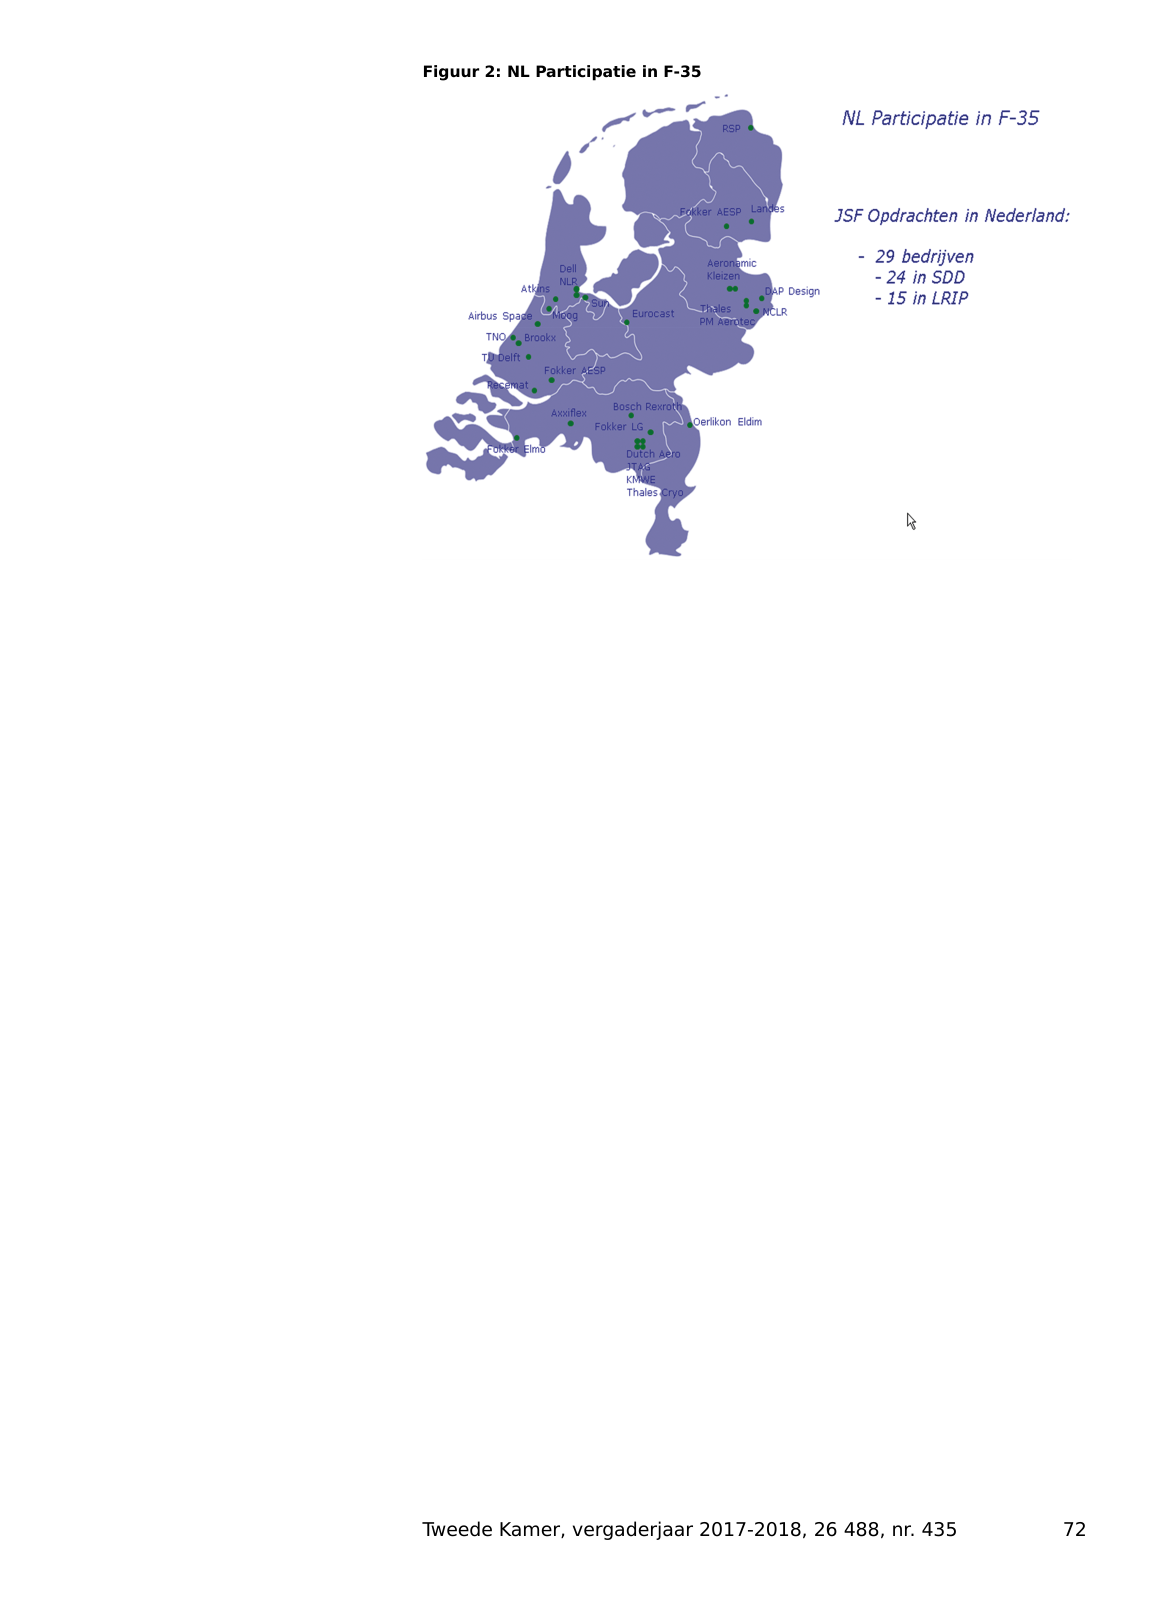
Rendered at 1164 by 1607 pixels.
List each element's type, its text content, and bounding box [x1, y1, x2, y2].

picture [422, 92, 1072, 560]
text Figuur 2: NL Participatie in F-35 [422, 63, 1072, 81]
